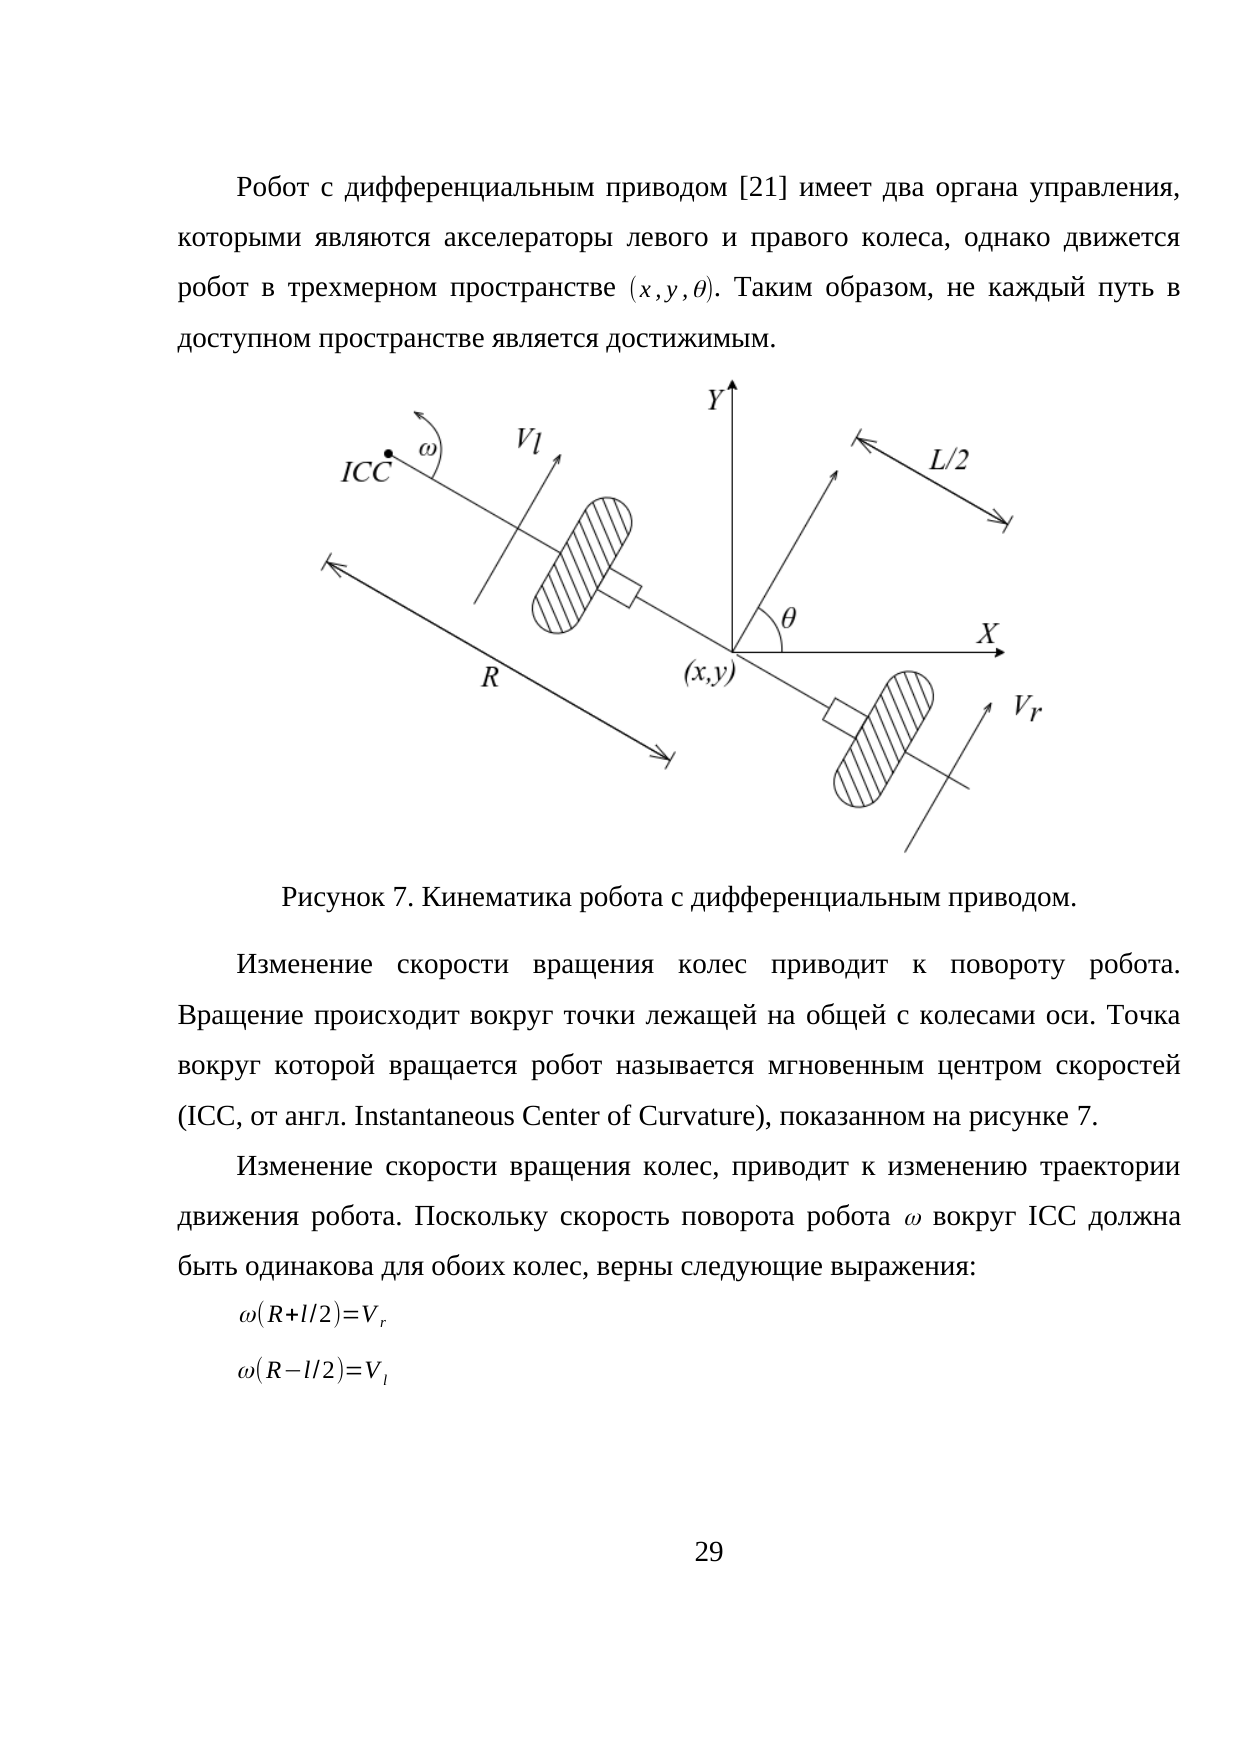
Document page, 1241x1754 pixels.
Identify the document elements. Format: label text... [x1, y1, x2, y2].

text Рисунок 7. Кинематика робота с дифференциальным приводом. [251, 863, 1107, 913]
picture [306, 371, 1052, 863]
text Робот с дифференциальным приводом [21] имеет два органа управления, которыми являются акселераторы левого и правого колеса, однако движется робот в трехмерном пространстве . Таким образом, не каждый путь в доступном пространстве является достижимым. [177, 169, 1181, 354]
text Изменение скорости вращения колес приводит к повороту робота. Вращение происходит вокруг точки лежащей на общей с колесами оси. Точка вокруг которой вращается робот называется мгновенным центром скоростей (ICC, от англ. Instantaneous Center of Curvature), показанном на рисунке 7. [177, 863, 1181, 1131]
text Изменение скорости вращения колес, приводит к изменению траектории движения робота. Поскольку скорость поворота робота вокруг ICC должна быть одинакова для обоих колес, верны следующие выражения: [177, 1148, 1181, 1282]
